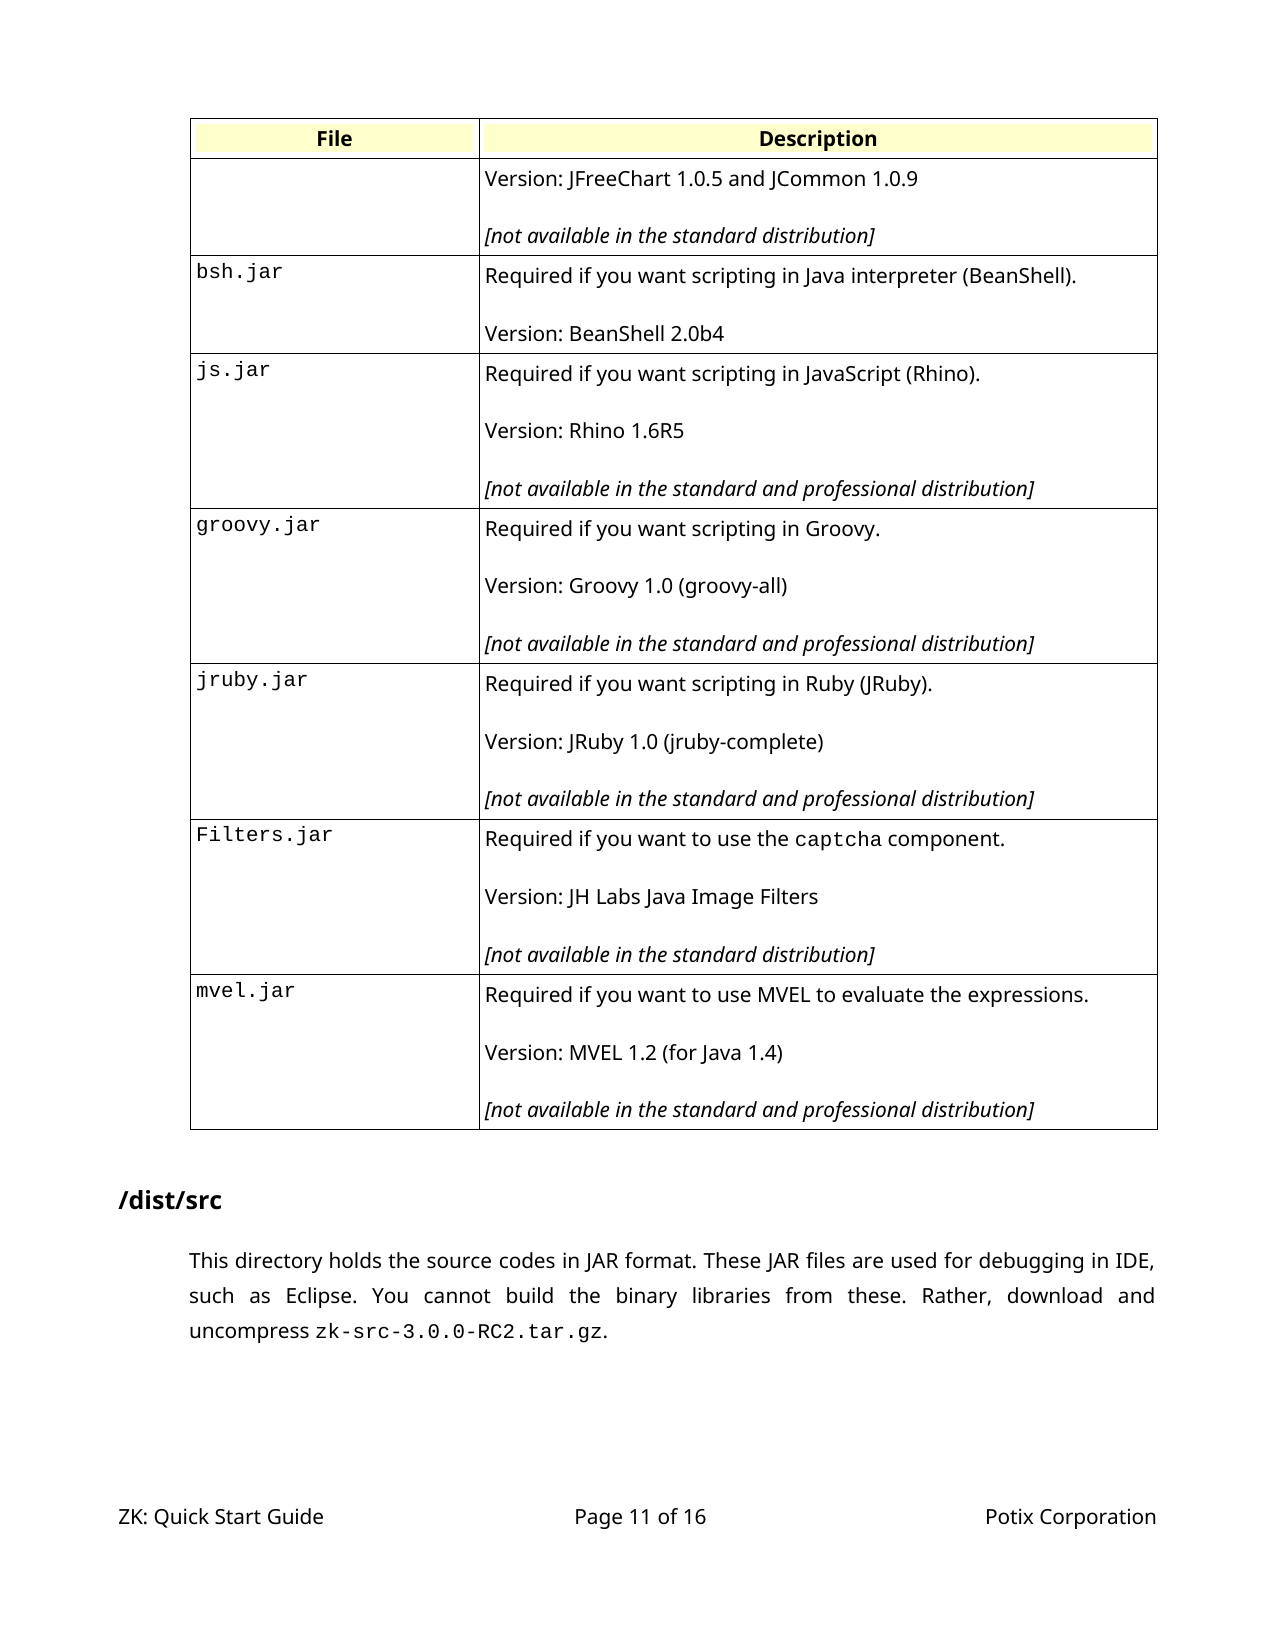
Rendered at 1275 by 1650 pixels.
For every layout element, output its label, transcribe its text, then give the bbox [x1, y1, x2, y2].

table_cell Filters.jar [191, 820, 479, 974]
table_cell [191, 159, 479, 255]
table_cell Required if you want scripting in Groovy. Version: Groovy 1.0 (groovy-all) [not available in the standard and professional distribution] [480, 509, 1157, 663]
text This directory holds the source codes in JAR format. These JAR files are used for debugging in IDE, such as Eclipse. You cannot build the binary libraries from these. Rather, download and uncompress zk-src-3.0.0-RC2.tar.gz. [189, 1246, 1157, 1345]
table_cell jruby.jar [191, 664, 479, 819]
table_cell groovy.jar [191, 509, 479, 663]
table_cell Required if you want scripting in Ruby (JRuby). Version: JRuby 1.0 (jruby-complete) [not available in the standard and professional distribution] [480, 664, 1157, 819]
table_cell Required if you want scripting in JavaScript (Rhino). Version: Rhino 1.6R5 [not available in the standard and professional distribution] [480, 354, 1157, 508]
subtitle /dist/src [118, 1182, 1157, 1216]
table_cell js.jar [191, 354, 479, 508]
table_header File [191, 119, 479, 158]
table_cell Required if you want to use MVEL to evaluate the expressions. Version: MVEL 1.2 (for Java 1.4) [not available in the standard and professional distribution] [480, 975, 1157, 1129]
table_cell Required if you want scripting in Java interpreter (BeanShell). Version: BeanShell 2.0b4 [480, 256, 1157, 353]
table_cell bsh.jar [191, 256, 479, 353]
table_cell Required if you want to use the captcha component. Version: JH Labs Java Image Filters [not available in the standard distribution] [480, 820, 1157, 974]
table_header Description [480, 119, 1157, 158]
table_cell Version: JFreeChart 1.0.5 and JCommon 1.0.9 [not available in the standard distribution] [480, 159, 1157, 255]
table_cell mvel.jar [191, 975, 479, 1129]
